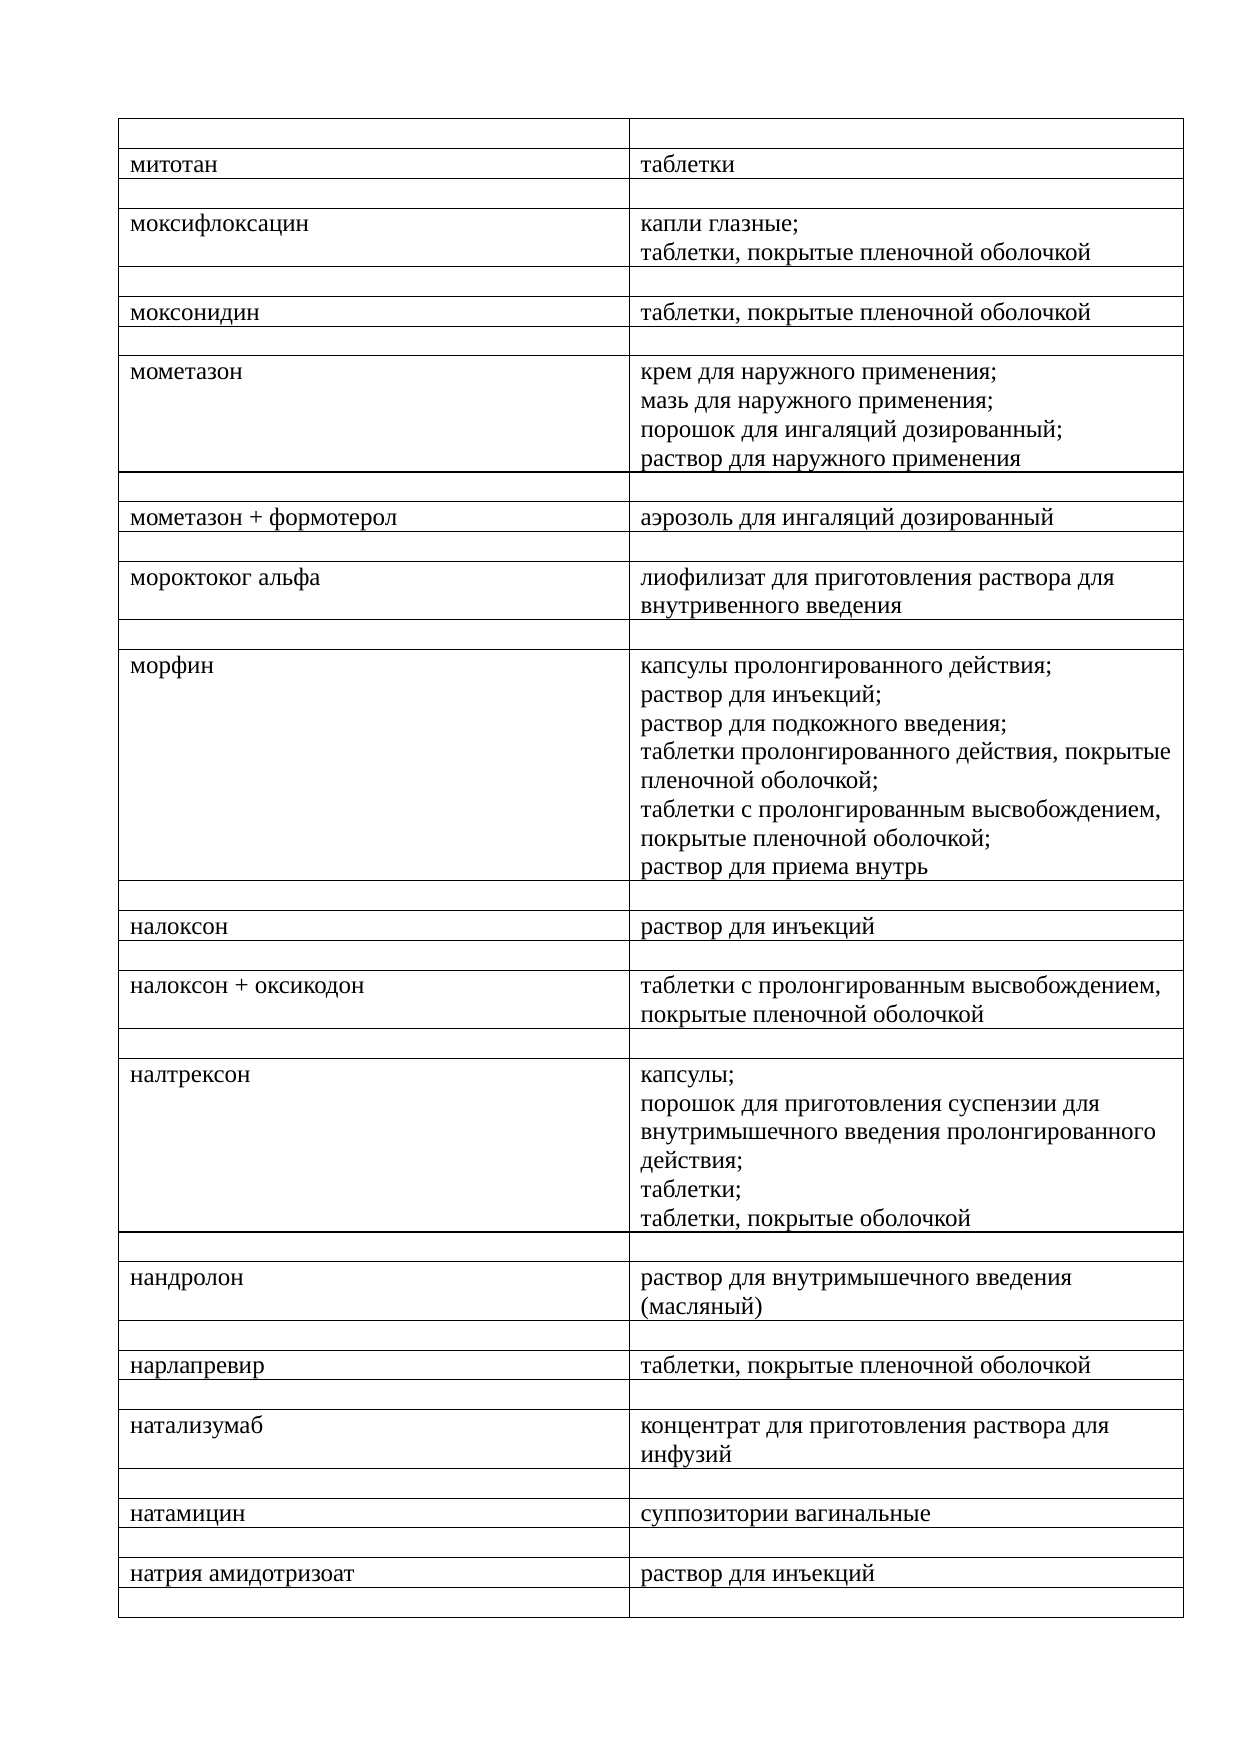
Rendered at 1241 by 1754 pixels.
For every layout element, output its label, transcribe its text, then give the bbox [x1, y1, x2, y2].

table_cell [630, 941, 1183, 969]
table_cell моксонидин [119, 297, 629, 326]
table_cell [630, 1233, 1183, 1261]
table_cell натрия амидотризоат [119, 1558, 629, 1587]
table_cell [119, 119, 629, 148]
table_cell капли глазные; таблетки, покрытые пленочной оболочкой [630, 209, 1183, 266]
table_cell раствор для инъекций [630, 911, 1183, 940]
table_cell [119, 1528, 629, 1557]
table_cell [630, 327, 1183, 355]
table_cell [119, 1233, 629, 1261]
table_cell [119, 881, 629, 910]
table_cell [630, 881, 1183, 910]
table_cell [630, 1029, 1183, 1058]
table_cell [119, 1469, 629, 1497]
table_cell [630, 1588, 1183, 1617]
table_cell [630, 620, 1183, 649]
table_cell таблетки, покрытые пленочной оболочкой [630, 1351, 1183, 1379]
table_cell таблетки с пролонгированным высвобождением, покрытые пленочной оболочкой [630, 971, 1183, 1028]
table_cell нандролон [119, 1262, 629, 1320]
table_cell раствор для инъекций [630, 1558, 1183, 1587]
table_cell [119, 941, 629, 969]
table_cell моксифлоксацин [119, 209, 629, 266]
table_cell раствор для внутримышечного введения (масляный) [630, 1262, 1183, 1320]
table_cell [630, 1321, 1183, 1349]
table_cell [119, 1588, 629, 1617]
table_cell натамицин [119, 1499, 629, 1527]
table_cell суппозитории вагинальные [630, 1499, 1183, 1527]
table_cell налоксон [119, 911, 629, 940]
table_cell [119, 267, 629, 296]
table_cell митотан [119, 149, 629, 178]
table_cell [630, 1528, 1183, 1557]
table_cell [630, 1380, 1183, 1409]
table_cell [630, 532, 1183, 561]
table_cell мометазон [119, 356, 629, 471]
table_cell [119, 1380, 629, 1409]
table_cell налтрексон [119, 1059, 629, 1231]
table_cell капсулы; порошок для приготовления суспензии для внутримышечного введения пролонгированного действия; таблетки; таблетки, покрытые оболочкой [630, 1059, 1183, 1231]
table_cell [630, 119, 1183, 148]
table_cell [630, 267, 1183, 296]
table_cell мометазон + формотерол [119, 502, 629, 531]
table_cell концентрат для приготовления раствора для инфузий [630, 1410, 1183, 1468]
table_cell налоксон + оксикодон [119, 971, 629, 1028]
table_cell крем для наружного применения; мазь для наружного применения; порошок для ингаляций дозированный; раствор для наружного применения [630, 356, 1183, 471]
table_cell [119, 327, 629, 355]
table_cell [630, 179, 1183, 207]
table_cell [119, 1321, 629, 1349]
table_cell аэрозоль для ингаляций дозированный [630, 502, 1183, 531]
table_cell таблетки [630, 149, 1183, 178]
table_cell мороктоког альфа [119, 562, 629, 619]
table_cell [119, 1029, 629, 1058]
table_cell [119, 532, 629, 561]
table_cell лиофилизат для приготовления раствора для внутривенного введения [630, 562, 1183, 619]
table_cell [630, 1469, 1183, 1497]
table_cell [119, 473, 629, 501]
table_cell капсулы пролонгированного действия; раствор для инъекций; раствор для подкожного введения; таблетки пролонгированного действия, покрытые пленочной оболочкой; таблетки с пролонгированным высвобождением, покрытые пленочной оболочкой; раствор для приема внутрь [630, 650, 1183, 880]
table_cell таблетки, покрытые пленочной оболочкой [630, 297, 1183, 326]
table_cell [630, 473, 1183, 501]
table_cell [119, 179, 629, 207]
table_cell морфин [119, 650, 629, 880]
table_cell [119, 620, 629, 649]
table_cell натализумаб [119, 1410, 629, 1468]
table_cell нарлапревир [119, 1351, 629, 1379]
